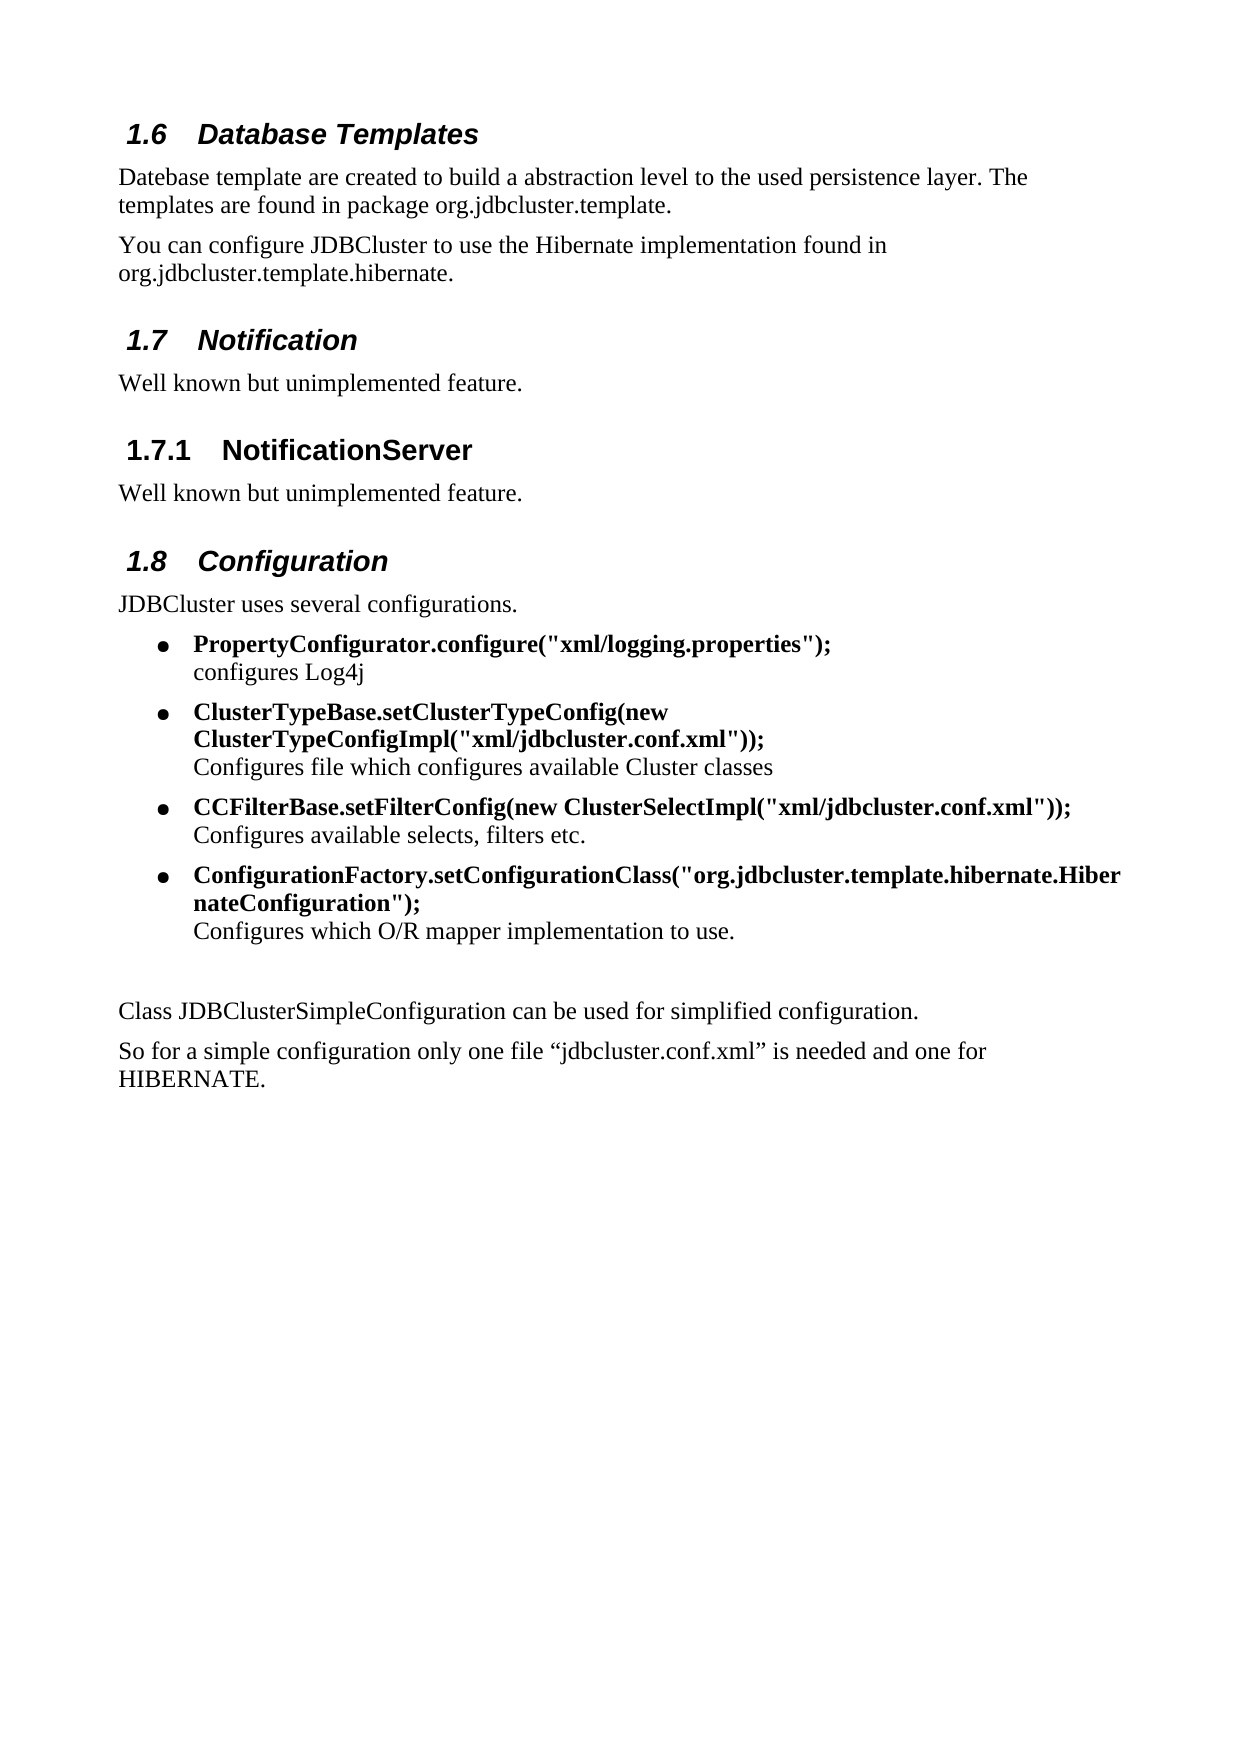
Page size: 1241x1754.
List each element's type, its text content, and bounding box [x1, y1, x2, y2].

text So for a simple configuration only one file “jdbcluster.conf.xml” is needed and one for HIBERNATE. [118, 1037, 1122, 1093]
text Datebase template are created to build a abstraction level to the used persistence layer. The templates are found in package org.jdbcluster.template. [118, 163, 1122, 219]
subtitle Database Templates [118, 118, 1122, 151]
subtitle Configuration [118, 545, 1122, 577]
subtitle Notification [118, 324, 1122, 357]
list ClusterTypeBase.setClusterTypeConfig(new ClusterTypeConfigImpl("xml/jdbcluster.conf.xml")); Configures file which configures available Cluster classes [156, 698, 1122, 781]
list PropertyConfigurator.configure("xml/logging.properties"); configures Log4j [156, 630, 1122, 685]
text You can configure JDBCluster to use the Hibernate implementation found in org.jdbcluster.template.hibernate. [118, 231, 1122, 287]
text JDBCluster uses several configurations. [118, 590, 1122, 617]
subtitle NotificationServer [118, 434, 1122, 467]
list ConfigurationFactory.setConfigurationClass("org.jdbcluster.template.hibernate.HibernateConfiguration"); Configures which O/R mapper implementation to use. [156, 861, 1122, 944]
text Class JDBClusterSimpleConfiguration can be used for simplified configuration. [118, 997, 1122, 1025]
text Well known but unimplemented feature. [118, 369, 1122, 397]
text Well known but unimplemented feature. [118, 479, 1122, 507]
list CCFilterBase.setFilterConfig(new ClusterSelectImpl("xml/jdbcluster.conf.xml")); Configures available selects, filters etc. [156, 793, 1122, 849]
